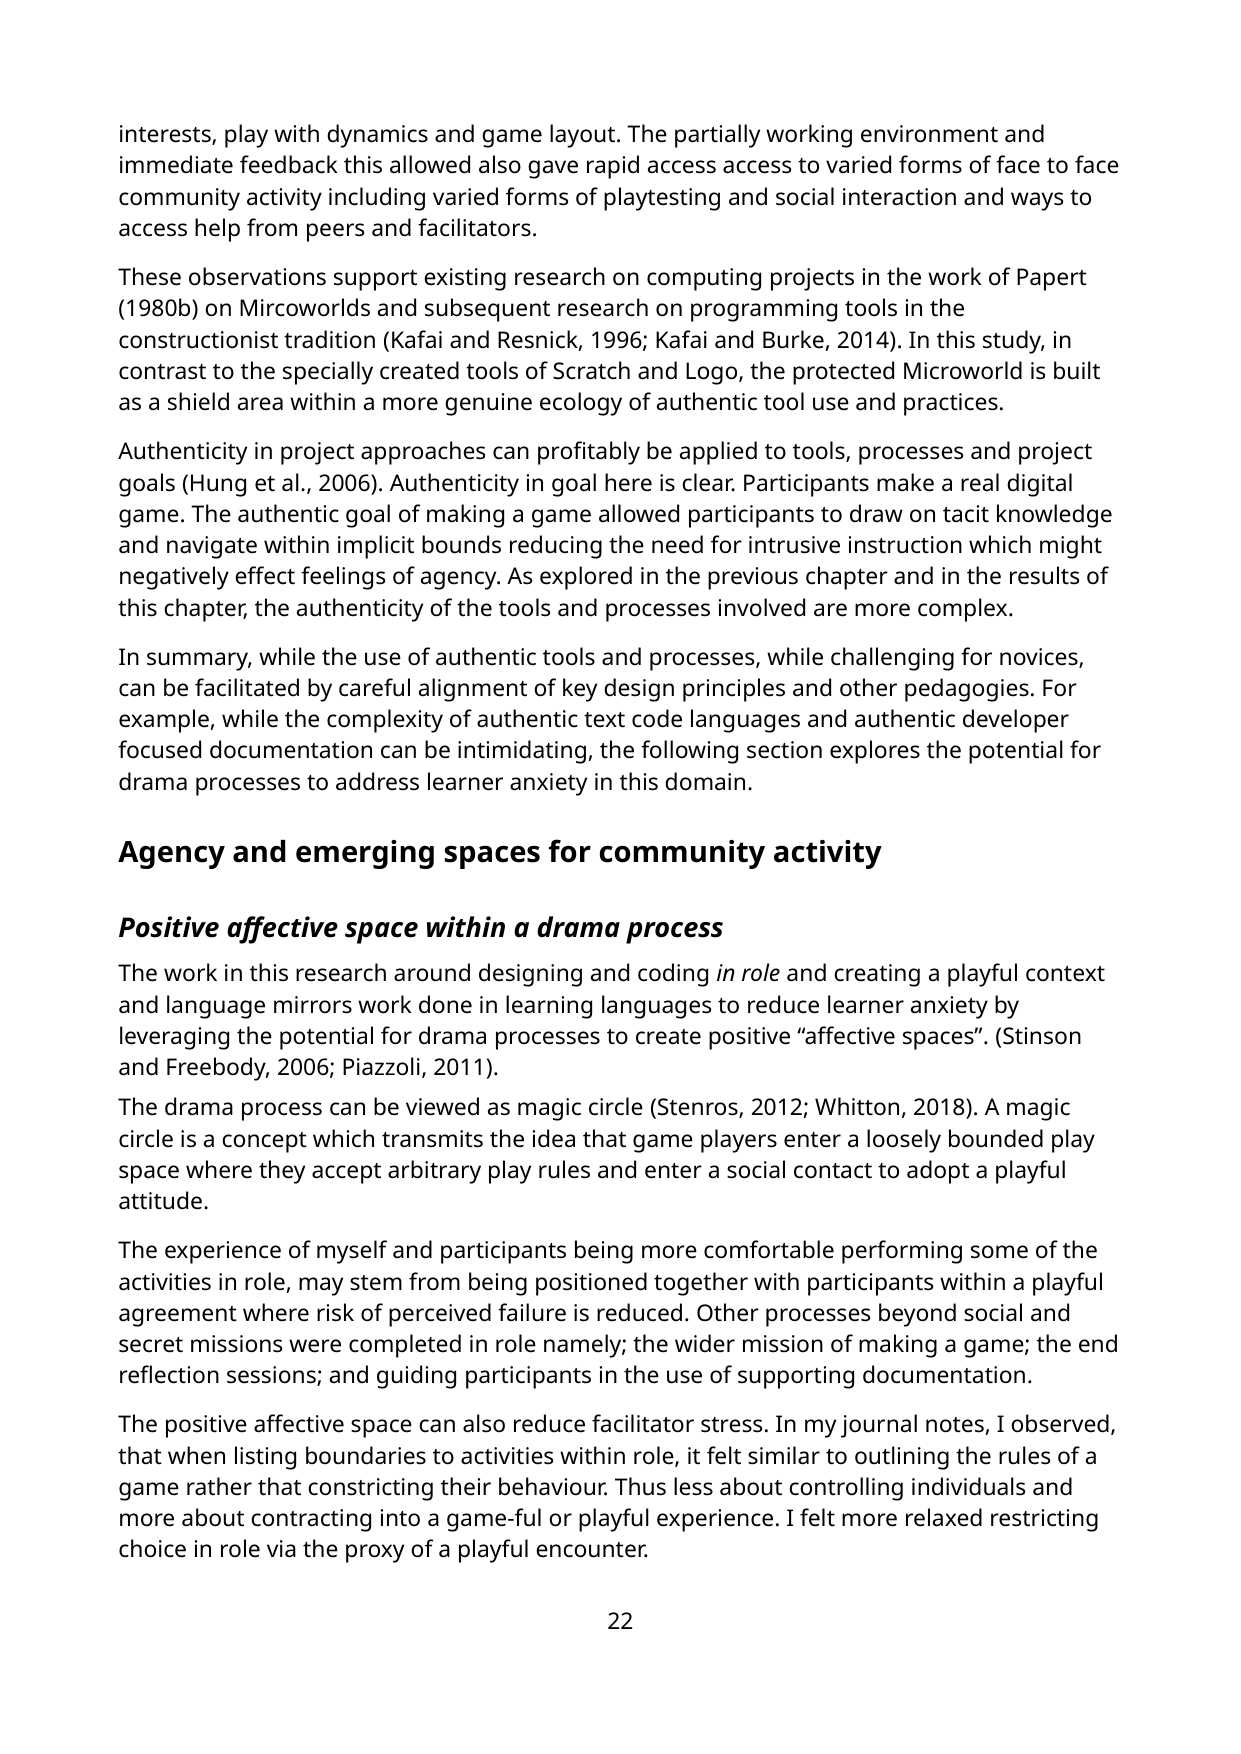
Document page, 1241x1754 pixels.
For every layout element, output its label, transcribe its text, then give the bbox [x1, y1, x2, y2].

text The positive affective space can also reduce facilitator stress. In my journal notes, I observed, that when listing boundaries to activities within role, it felt similar to outlining the rules of a game rather that constricting their behaviour. Thus less about controlling individuals and more about contracting into a game-ful or playful experience. I felt more relaxed restricting choice in role via the proxy of a playful encounter. [118, 1408, 1122, 1565]
text The drama process can be viewed as magic circle (Stenros, 2012; Whitton, 2018). A magic circle is a concept which transmits the idea that game players enter a loosely bounded play space where they accept arbitrary play rules and enter a social contact to adopt a playful attitude. [118, 1091, 1122, 1216]
text In summary, while the use of authentic tools and processes, while challenging for novices, can be facilitated by careful alignment of key design principles and other pedagogies. For example, while the complexity of authentic text code languages and authentic developer focused documentation can be intimidating, the following section explores the potential for drama processes to address learner anxiety in this domain. [118, 641, 1122, 797]
text Authenticity in project approaches can profitably be applied to tools, processes and project goals (Hung et al., 2006). Authenticity in goal here is clear. Participants make a real digital game. The authentic goal of making a game allowed participants to draw on tacit knowledge and navigate within implicit bounds reducing the need for intrusive instruction which might negatively effect feelings of agency. As explored in the previous chapter and in the results of this chapter, the authenticity of the tools and processes involved are more complex. [118, 435, 1122, 623]
subtitle Agency and emerging spaces for community activity [118, 831, 1122, 871]
text The experience of myself and participants being more comfortable performing some of the activities in role, may stem from being positioned together with participants within a playful agreement where risk of perceived failure is reduced. Other processes beyond social and secret missions were completed in role namely; the wider mission of making a game; the end reflection sessions; and guiding participants in the use of supporting documentation. [118, 1234, 1122, 1391]
text The work in this research around designing and coding in role and creating a playful context and language mirrors work done in learning languages to reduce learner anxiety by leveraging the potential for drama processes to create positive “affective spaces”. (Stinson and Freebody, 2006; Piazzoli, 2011). [118, 957, 1122, 1082]
subtitle Positive affective space within a drama process [118, 908, 1122, 945]
text These observations support existing research on computing projects in the work of Papert (1980b) on Mircoworlds and subsequent research on programming tools in the constructionist tradition (Kafai and Resnick, 1996; Kafai and Burke, 2014). In this study, in contrast to the specially created tools of Scratch and Logo, the protected Microworld is built as a shield area within a more genuine ecology of authentic tool use and practices. [118, 261, 1122, 417]
text interests, play with dynamics and game layout. The partially working environment and immediate feedback this allowed also gave rapid access access to varied forms of face to face community activity including varied forms of playtesting and social interaction and ways to access help from peers and facilitators. [118, 118, 1122, 243]
